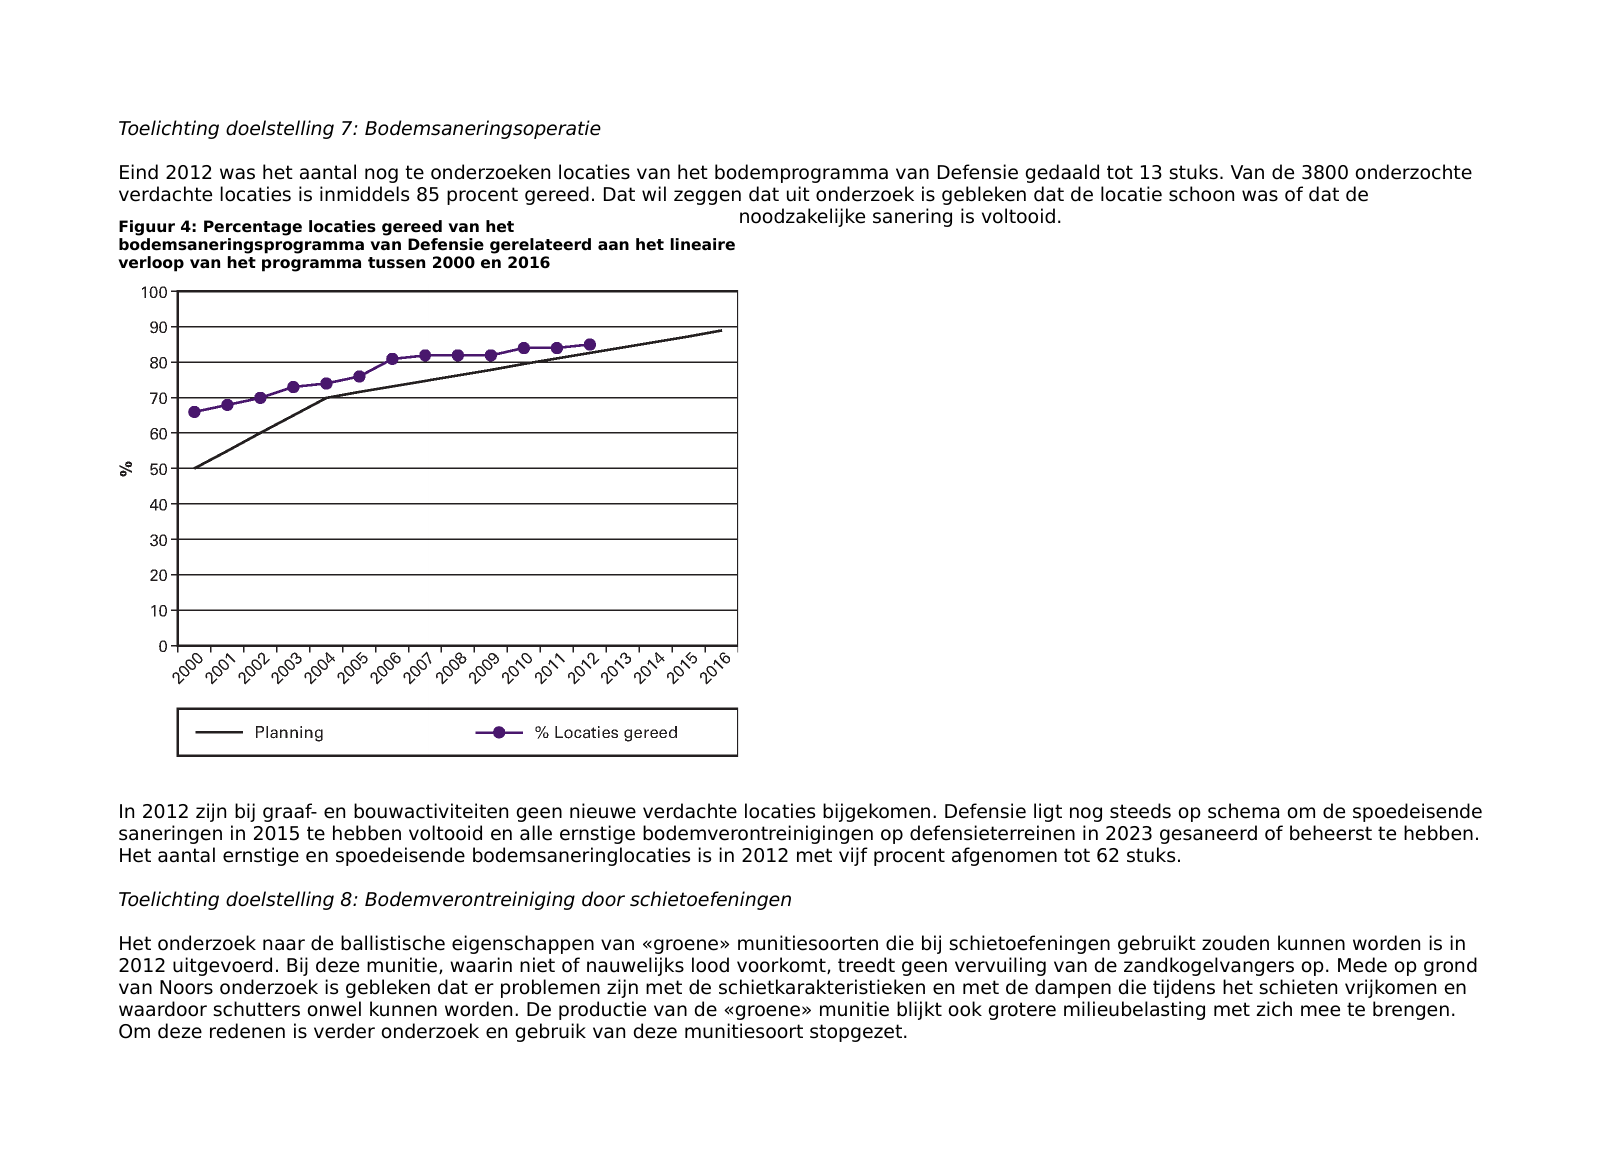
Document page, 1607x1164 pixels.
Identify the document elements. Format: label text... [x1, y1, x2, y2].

subtitle Toelichting doelstelling 7: Bodemsaneringsoperatie [118, 118, 1488, 140]
text Figuur 4: Percentage locaties gereed van het bodemsaneringsprogramma van Defensie gerelateerd aan het lineaire verloop van het programma tussen 2000 en 2016 [118, 218, 738, 272]
text In 2012 zijn bij graaf- en bouwactiviteiten geen nieuwe verdachte locaties bijgekomen. Defensie ligt nog steeds op schema om de spoedeisende saneringen in 2015 te hebben voltooid en alle ernstige bodemverontreinigingen op defensieterreinen in 2023 gesaneerd of beheerst te hebben. Het aantal ernstige en spoedeisende bodemsaneringlocaties is in 2012 met vijf procent afgenomen tot 62 stuks. [118, 801, 1488, 867]
subtitle Toelichting doelstelling 8: Bodemverontreiniging door schietoefeningen [118, 889, 1488, 911]
text Eind 2012 was het aantal nog te onderzoeken locaties van het bodemprogramma van Defensie gedaald tot 13 stuks. Van de 3800 onderzochte verdachte locaties is inmiddels 85 procent gereed. Dat wil zeggen dat uit onderzoek is gebleken dat de locatie schoon was of dat de noodzakelijke sanering is voltooid. [118, 162, 1488, 228]
text Het onderzoek naar de ballistische eigenschappen van «groene» munitiesoorten die bij schietoefeningen gebruikt zouden kunnen worden is in 2012 uitgevoerd. Bij deze munitie, waarin niet of nauwelijks lood voorkomt, treedt geen vervuiling van de zandkogelvangers op. Mede op grond van Noors onderzoek is gebleken dat er problemen zijn met de schietkarakteristieken en met de dampen die tijdens het schieten vrijkomen en waardoor schutters onwel kunnen worden. De productie van de «groene» munitie blijkt ook grotere milieubelasting met zich mee te brengen. Om deze redenen is verder onderzoek en gebruik van deze munitiesoort stopgezet. [118, 933, 1488, 1043]
picture [118, 284, 739, 757]
